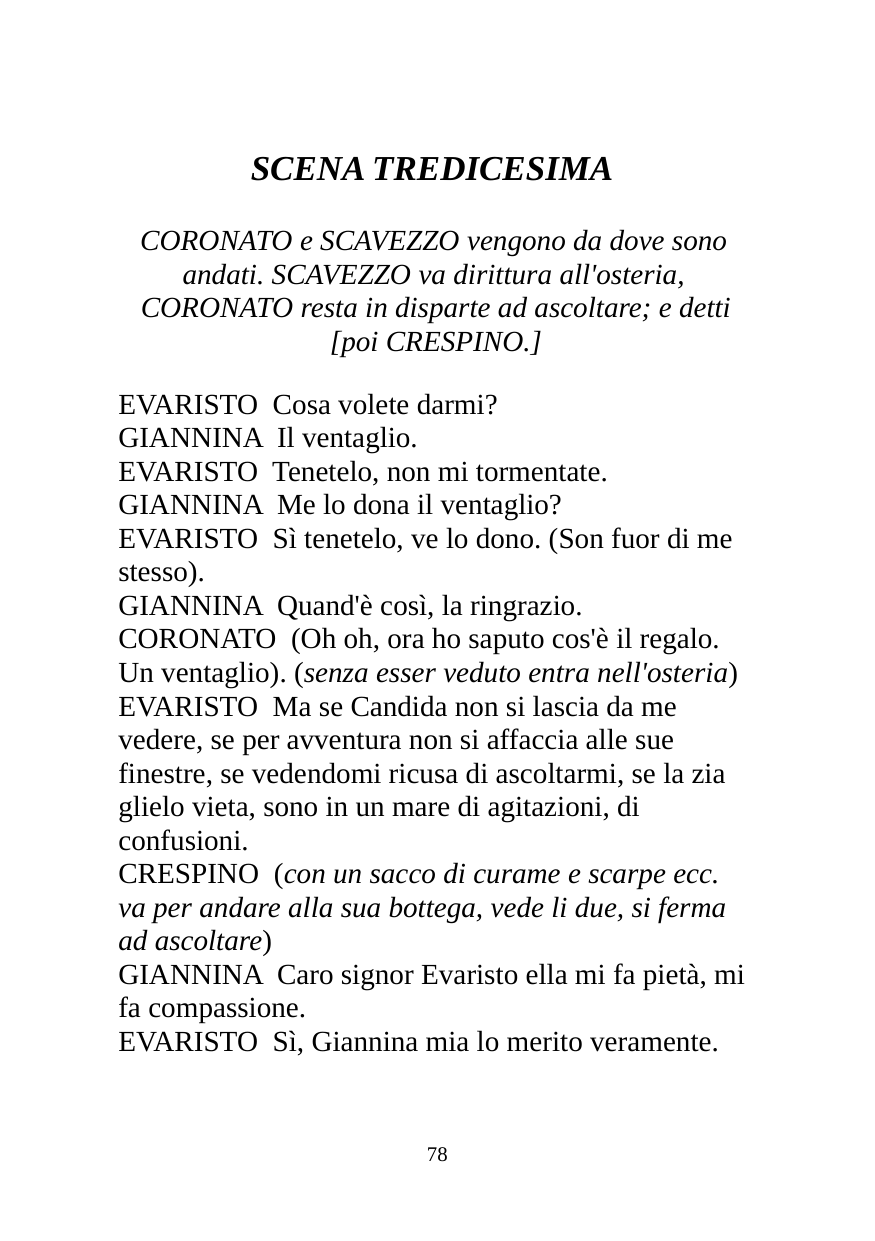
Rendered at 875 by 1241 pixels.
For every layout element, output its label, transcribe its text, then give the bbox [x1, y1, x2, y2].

text GIANNINA Caro signor Evaristo ella mi fa pietà, mi fa compassione. [118, 957, 756, 1024]
text CRESPINO (con un sacco di curame e scarpe ecc. va per andare alla sua bottega, vede li due, si ferma ad ascoltare) [118, 856, 756, 957]
text CORONATO e SCAVEZZO vengono da dove sono andati. SCAVEZZO va dirittura all'osteria, CORONATO resta in disparte ad ascoltare; e detti [poi CRESPINO.] [118, 223, 756, 357]
text GIANNINA Me lo dona il ventaglio? [118, 487, 756, 521]
subtitle SCENA TREDICESIMA [118, 148, 756, 188]
text EVARISTO Tenetelo, non mi tormentate. [118, 454, 756, 487]
text EVARISTO Sì, Giannina mia lo merito veramente. [118, 1024, 756, 1058]
text CORONATO (Oh oh, ora ho saputo cos'è il regalo. Un ventaglio). (senza esser veduto entra nell'osteria) [118, 622, 756, 689]
text GIANNINA Il ventaglio. [118, 420, 756, 454]
text GIANNINA Quand'è così, la ringrazio. [118, 588, 756, 622]
text EVARISTO Cosa volete darmi? [118, 387, 756, 420]
text EVARISTO Sì tenetelo, ve lo dono. (Son fuor di me stesso). [118, 521, 756, 588]
text EVARISTO Ma se Candida non si lascia da me vedere, se per avventura non si affaccia alle sue finestre, se vedendomi ricusa di ascoltarmi, se la zia glielo vieta, sono in un mare di agitazioni, di confusioni. [118, 689, 756, 856]
